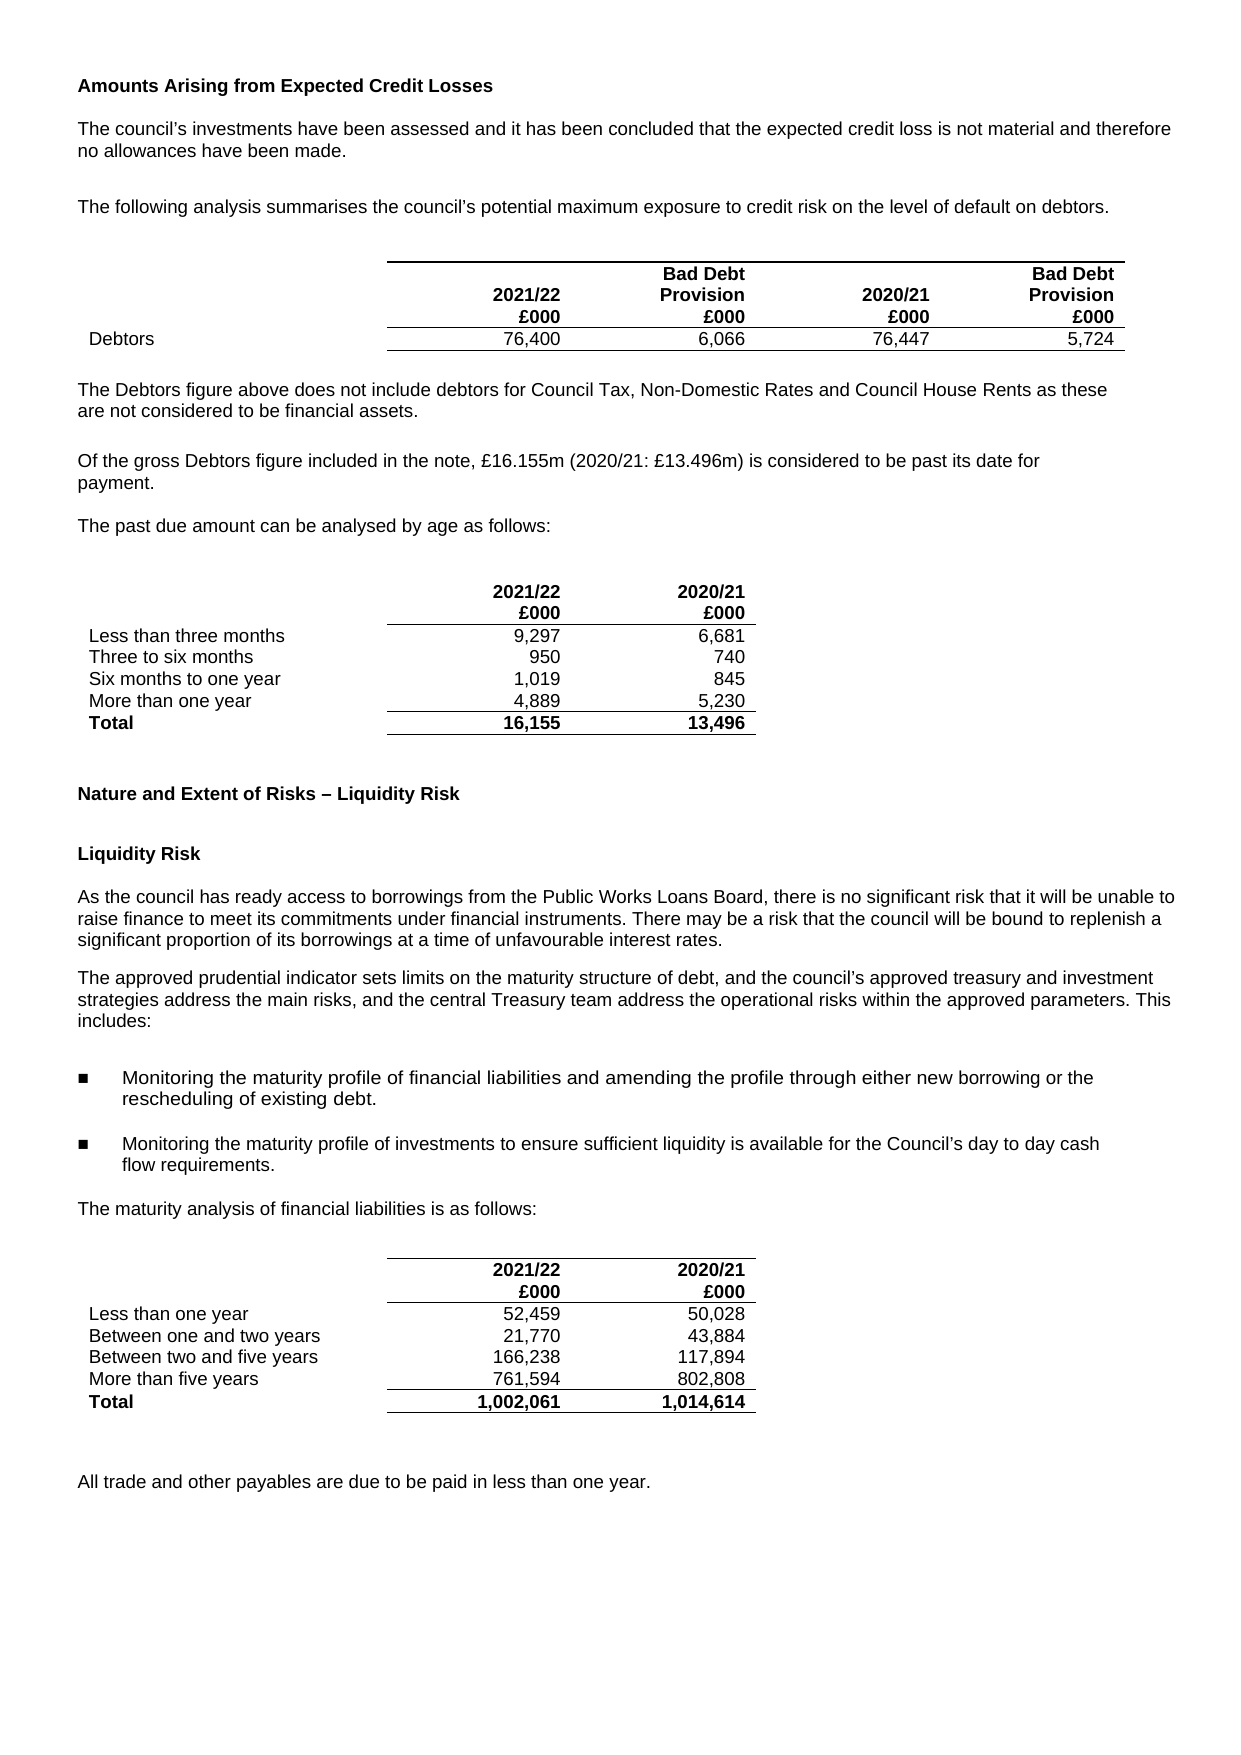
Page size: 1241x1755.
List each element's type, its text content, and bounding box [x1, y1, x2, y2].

table_cell 5,724 [941, 328, 1125, 350]
table_cell 76,447 [756, 328, 941, 350]
list Monitoring the maturity profile of financial liabilities and amending the profile through either new borrowing or the rescheduling of existing debt. [77, 1066, 1111, 1109]
table_header 2021/22 £000 [387, 581, 572, 624]
list Monitoring the maturity profile of investments to ensure sufficient liquidity is available for the Council’s day to day cash flow requirements. [77, 1132, 1111, 1175]
table_header 2021/22 £000 [387, 1259, 572, 1302]
table_cell 52,459 [387, 1303, 572, 1325]
table_cell 117,894 [572, 1346, 756, 1368]
table_cell 43,884 [572, 1325, 756, 1346]
table_cell 21,770 [387, 1325, 572, 1346]
table_header 2020/21 £000 [572, 1259, 756, 1302]
table_cell 1,014,614 [572, 1390, 756, 1412]
table_cell More than five years [78, 1368, 387, 1389]
table_cell 9,297 [387, 625, 572, 646]
text Amounts Arising from Expected Credit Losses The council’s investments have been assessed and it has been concluded that the expected credit loss is not material and therefore no allowances have been made. [77, 75, 1197, 161]
table_cell 76,400 [387, 328, 572, 350]
table_cell 802,808 [572, 1368, 756, 1389]
table_cell Between one and two years [78, 1325, 387, 1346]
table_cell 13,496 [572, 712, 756, 733]
table_header [78, 261, 387, 327]
table_header [78, 1258, 387, 1302]
table_cell 5,230 [572, 689, 756, 711]
text The following analysis summarises the council’s potential maximum exposure to credit risk on the level of default on debtors. [77, 196, 1141, 217]
text All trade and other payables are due to be paid in less than one year. [77, 1471, 1197, 1493]
table_cell Total [78, 711, 387, 733]
table_header 2021/22 £000 [387, 263, 572, 327]
table_cell 1,019 [387, 668, 572, 689]
table_header Bad Debt Provision £000 [572, 263, 756, 327]
table_cell 16,155 [387, 712, 572, 733]
subtitle Nature and Extent of Risks – Liquidity Risk [77, 783, 1197, 804]
table_cell Total [78, 1389, 387, 1412]
text The Debtors figure above does not include debtors for Council Tax, Non-Domestic Rates and Council House Rents as these are not considered to be financial assets. [77, 378, 1111, 421]
table_cell 1,002,061 [387, 1390, 572, 1412]
table_cell Less than one year [78, 1302, 387, 1325]
text Liquidity Risk As the council has ready access to borrowings from the Public Works Loans Board, there is no significant risk that it will be unable to raise finance to meet its commitments under financial instruments. There may be a risk that the council will be bound to replenish a significant proportion of its borrowings at a time of unfavourable interest rates. [77, 843, 1197, 951]
table_header [78, 581, 387, 624]
table_cell 6,681 [572, 625, 756, 646]
table_cell 166,238 [387, 1346, 572, 1368]
table_cell 6,066 [572, 328, 756, 350]
table_cell Debtors [78, 327, 387, 350]
table_cell 845 [572, 668, 756, 689]
table_cell Three to six months [78, 646, 387, 668]
table_cell 761,594 [387, 1368, 572, 1389]
text The maturity analysis of financial liabilities is as follows: [77, 1198, 1111, 1241]
table_header 2020/21 £000 [572, 581, 756, 624]
table_cell 50,028 [572, 1303, 756, 1325]
text The approved prudential indicator sets limits on the maturity structure of debt, and the council’s approved treasury and investment strategies address the main risks, and the central Treasury team address the operational risks within the approved parameters. This includes: [77, 967, 1197, 1032]
table_cell 740 [572, 646, 756, 668]
table_cell More than one year [78, 689, 387, 711]
text Of the gross Debtors figure included in the note, £16.155m (2020/21: £13.496m) is considered to be past its date for payment. The past due amount can be analysed by age as follows: [77, 450, 1111, 536]
table_cell Between two and five years [78, 1346, 387, 1368]
table_cell Less than three months [78, 624, 387, 646]
table_header 2020/21 £000 [756, 263, 941, 327]
table_cell 950 [387, 646, 572, 668]
table_cell Six months to one year [78, 668, 387, 689]
table_cell 4,889 [387, 689, 572, 711]
table_header Bad Debt Provision £000 [941, 263, 1125, 327]
